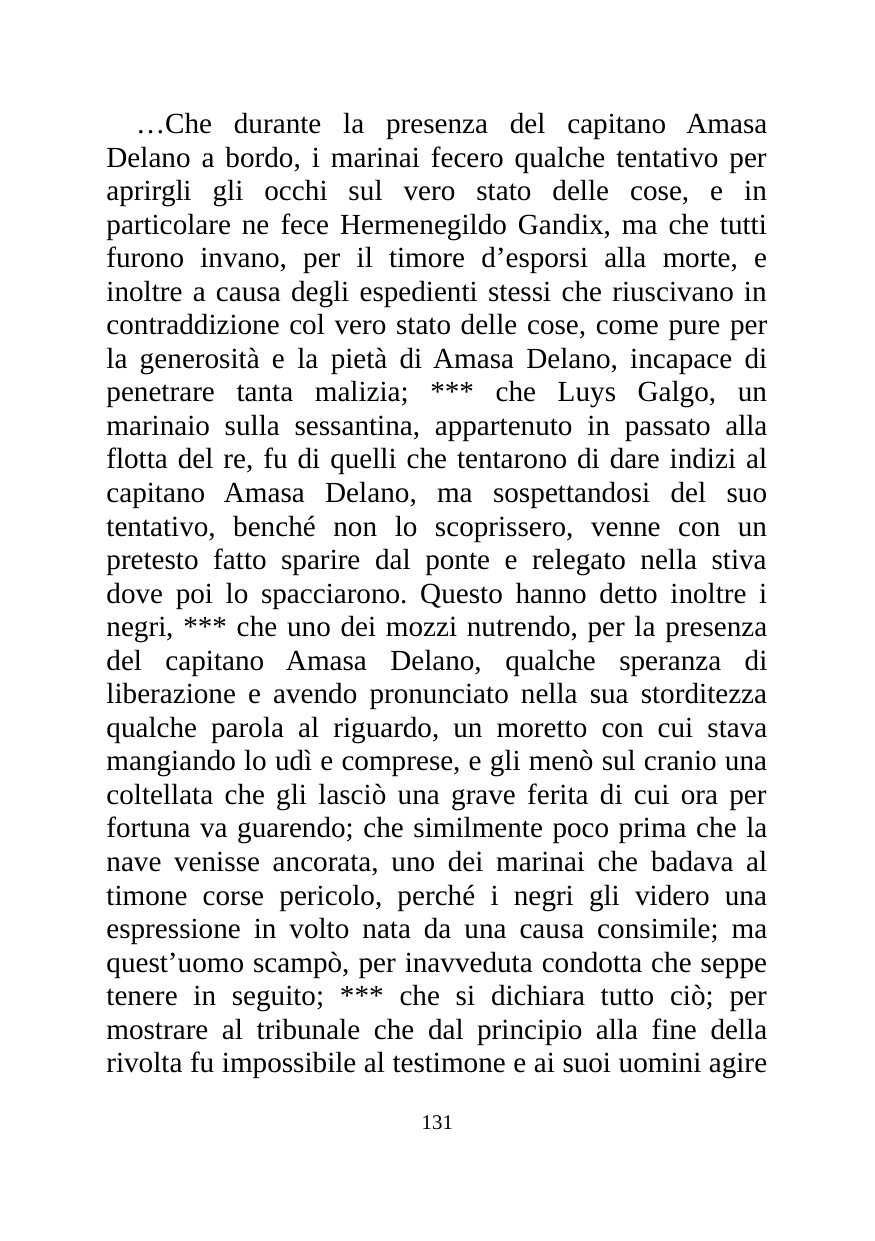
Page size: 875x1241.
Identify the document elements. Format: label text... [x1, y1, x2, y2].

text …Che durante la presenza del capitano Amasa Delano a bordo, i marinai fecero qualche tentativo per aprirgli gli occhi sul vero stato delle cose, e in particolare ne fece Hermenegildo Gandix, ma che tutti furono invano, per il timore d’esporsi alla morte, e inoltre a causa degli espedienti stessi che riuscivano in contraddizione col vero stato delle cose, come pure per la generosità e la pietà di Amasa Delano, incapace di penetrare tanta malizia; *** che Luys Galgo, un marinaio sulla sessantina, appartenuto in passato alla flotta del re, fu di quelli che tentarono di dare indizi al capitano Amasa Delano, ma sospettandosi del suo tentativo, benché non lo scoprissero, venne con un pretesto fatto sparire dal ponte e relegato nella stiva dove poi lo spacciarono. Questo hanno detto inoltre i negri, *** che uno dei mozzi nutrendo, per la presenza del capitano Amasa Delano, qualche speranza di liberazione e avendo pronunciato nella sua storditezza qualche parola al riguardo, un moretto con cui stava mangiando lo udì e comprese, e gli menò sul cranio una coltellata che gli lasciò una grave ferita di cui ora per fortuna va guarendo; che similmente poco prima che la nave venisse ancorata, uno dei marinai che badava al timone corse pericolo, perché i negri gli videro una espressione in volto nata da una causa consimile; ma quest’uomo scampò, per inavveduta condotta che seppe tenere in seguito; *** che si dichiara tutto ciò; per mostrare al tribunale che dal principio alla fine della rivolta fu impossibile al testimone e ai suoi uomini agire [106, 106, 768, 1079]
